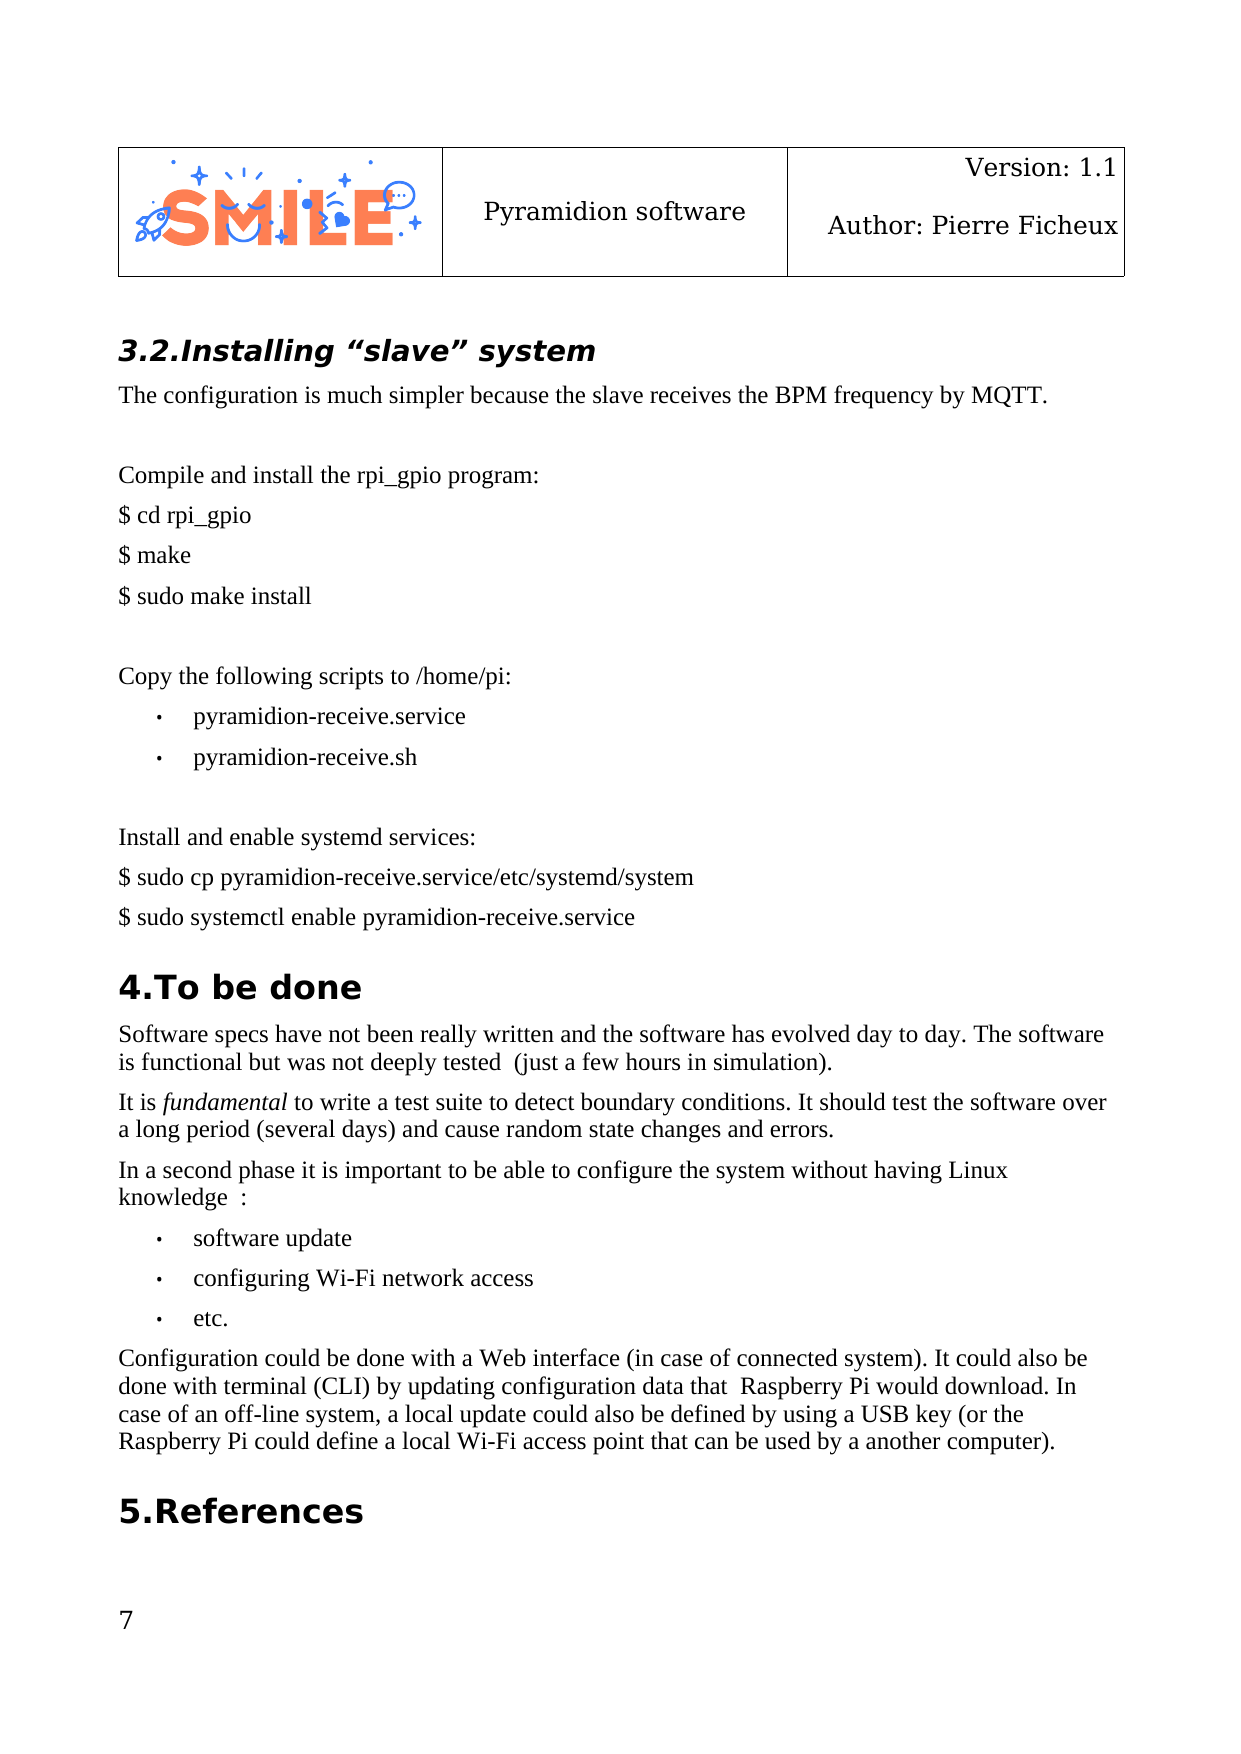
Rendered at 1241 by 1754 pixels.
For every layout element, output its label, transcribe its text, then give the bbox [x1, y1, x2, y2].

text Compile and install the rpi_gpio program: [118, 461, 1122, 489]
subtitle Installing “slave” system [118, 334, 1122, 368]
text In a second phase it is important to be able to configure the system without having Linux knowledge : [118, 1156, 1122, 1211]
text Software specs have not been really written and the software has evolved day to day. The software is functional but was not deeply tested (just a few hours in simulation). [118, 1020, 1122, 1075]
text The configuration is much simpler because the slave receives the BPM frequency by MQTT. [118, 381, 1122, 408]
list configuring Wi-Fi network access [156, 1264, 1122, 1292]
text $ sudo make install [118, 582, 1122, 609]
list pyramidion-receive.service [156, 702, 1122, 730]
text Copy the following scripts to /home/pi: [118, 662, 1122, 690]
subtitle To be done [118, 969, 1122, 1007]
list software update [156, 1224, 1122, 1251]
text $ cd rpi_gpio [118, 501, 1122, 529]
text $ make [118, 542, 1122, 569]
text $ sudo systemctl enable pyramidion-receive.service [118, 903, 1122, 931]
subtitle References [118, 1493, 1122, 1532]
text Configuration could be done with a Web interface (in case of connected system). It could also be done with terminal (CLI) by updating configuration data that Raspberry Pi would download. In case of an off-line system, a local update could also be defined by using a USB key (or the Raspberry Pi could define a local Wi-Fi access point that can be used by a another computer). [118, 1344, 1122, 1455]
text Install and enable systemd services: [118, 823, 1122, 851]
picture [123, 153, 437, 265]
text It is fundamental to write a test suite to detect boundary conditions. It should test the software over a long period (several days) and cause random state changes and errors. [118, 1088, 1122, 1143]
list etc. [156, 1304, 1122, 1332]
list pyramidion-receive.sh [156, 743, 1122, 770]
text $ sudo cp pyramidion-receive.service/etc/systemd/system [118, 863, 1122, 891]
